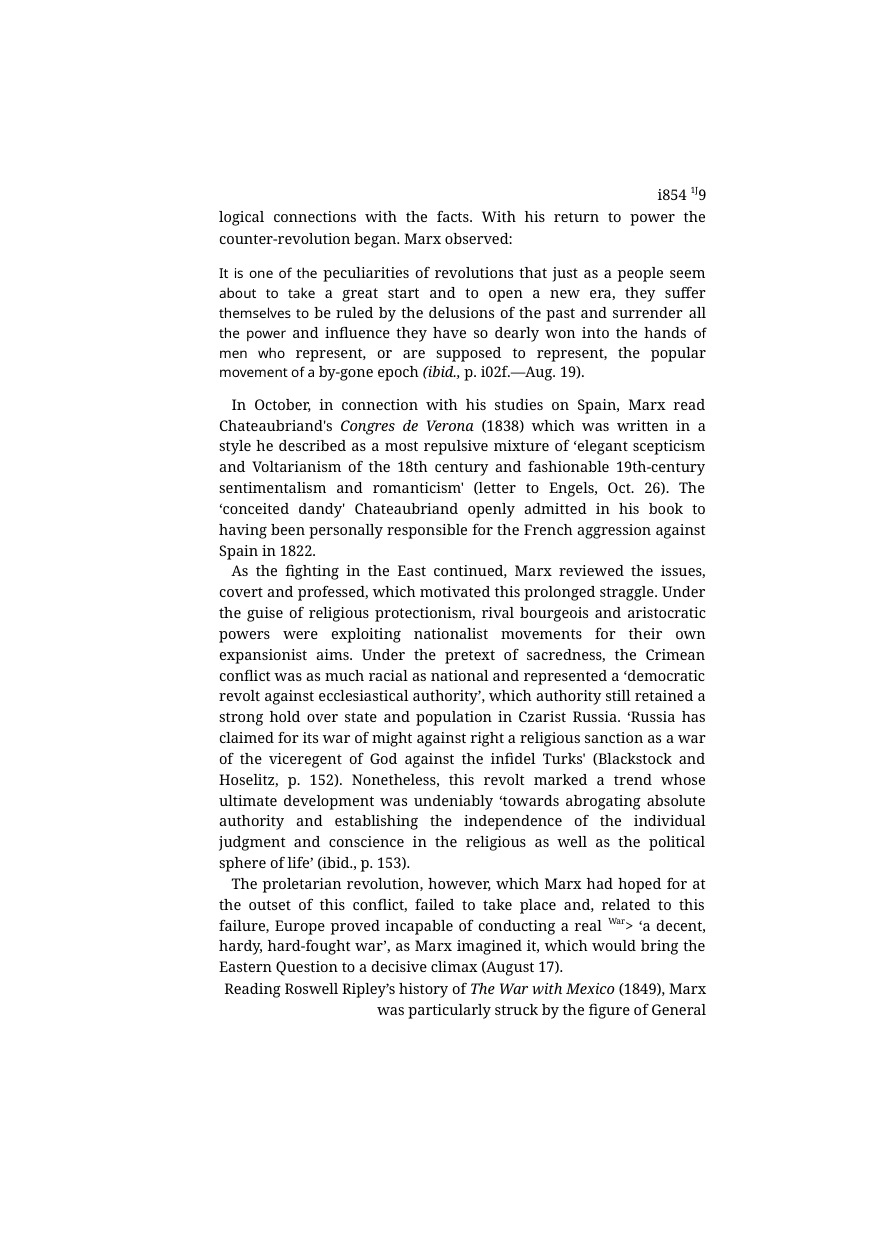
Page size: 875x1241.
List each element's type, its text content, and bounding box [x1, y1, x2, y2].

text In October, in connection with his studies on Spain, Marx read Chateaubriand's Congres de Verona (1838) which was written in a style he described as a most repulsive mixture of ‘elegant scepticism and Voltarianism of the 18th century and fashionable 19th-century sentimentalism and romanticism' (letter to Engels, Oct. 26). The ‘conceited dandy' Chateaubriand openly admitted in his book to having been personally respon­sible for the French aggression against Spain in 1822. [219, 393, 706, 560]
text As the fighting in the East continued, Marx reviewed the issues, covert and professed, which motivated this prolonged straggle. Under the guise of religious protectionism, rival bourgeois and aristocratic powers were exploiting nationalist movements for their own expansionist aims. Under the pretext of sacredness, the Crimean conflict was as much racial as national and represented a ‘democratic revolt against ecclesias­tical authority’, which authority still retained a strong hold over state and population in Czarist Russia. ‘Russia has claimed for its war of might against right a religious sanction as a war of the viceregent of God against the infidel Turks' (Blackstock and Hoselitz, p. 152). Nonetheless, this revolt marked a trend whose ultimate development was undeniably ‘towards abrogating absolute authority and establishing the independence of the individual judgment and conscience in the religious as well as the political sphere of life’ (ibid., p. 153). [219, 560, 706, 873]
text The proletarian revolution, however, which Marx had hoped for at the outset of this conflict, failed to take place and, related to this failure, Europe proved incapable of conducting a real War> ‘a decent, hardy, hard-fought war’, as Marx imagined it, which would bring the Eastern Question to a decisive climax (August 17). [219, 873, 706, 977]
text logical connections with the facts. With his return to power the counter-revolution began. Marx observed: [219, 205, 706, 249]
text It is one of the peculiarities of revolutions that just as a people seem about to take a great start and to open a new era, they suffer themselves to be ruled by the delusions of the past and surrender all the power and influence they have so dearly won into the hands of men who represent, or are supposed to represent, the popular movement of a by-gone epoch (ibid., p. i02f.—Aug. 19). [219, 263, 706, 382]
text i854 1J9 [215, 183, 706, 205]
text Reading Roswell Ripley’s history of The War with Mexico (1849), Marx was particularly struck by the figure of General [219, 977, 706, 1020]
